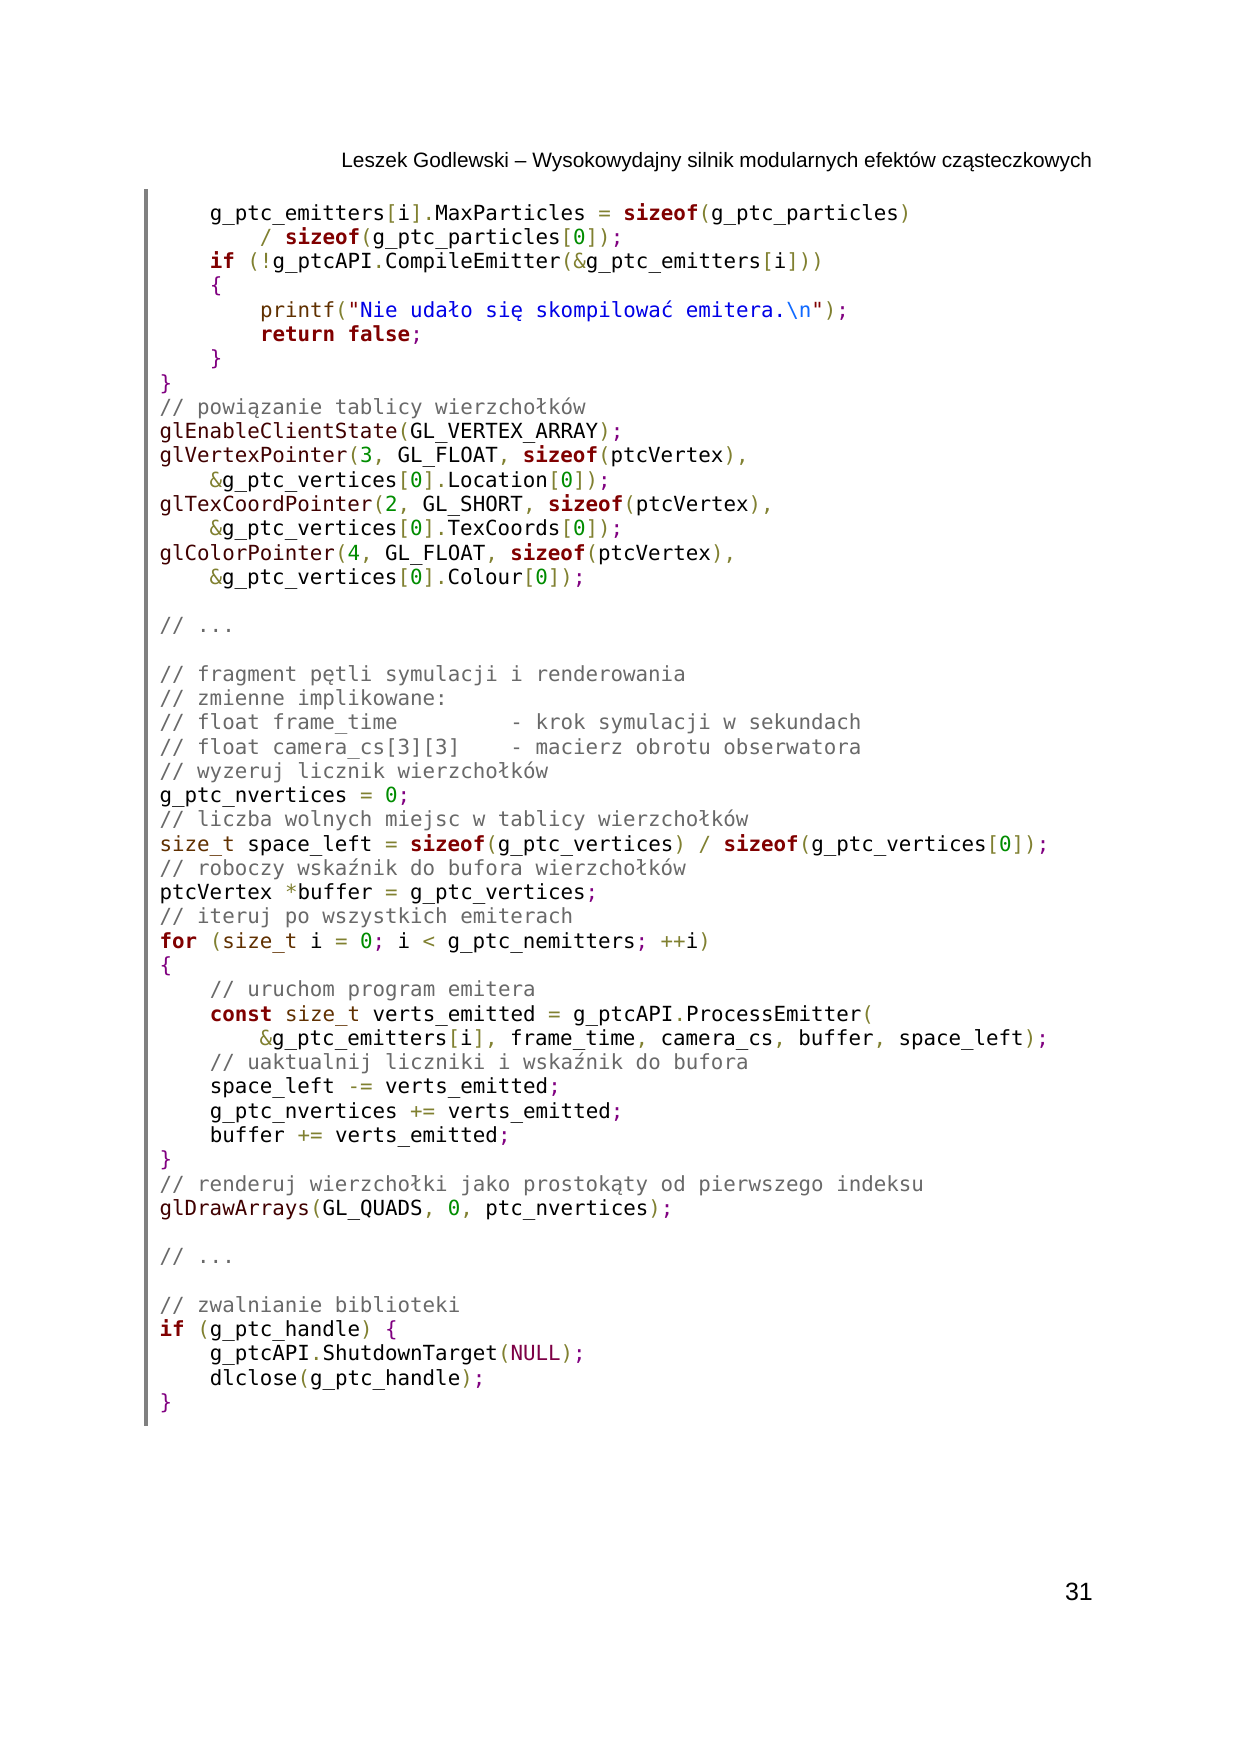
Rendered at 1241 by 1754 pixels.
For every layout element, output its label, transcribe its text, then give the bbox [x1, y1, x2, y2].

text glTexCoordPointer(2, GL_SHORT, sizeof(ptcVertex), [148, 492, 1104, 516]
text glVertexPointer(3, GL_FLOAT, sizeof(ptcVertex), [148, 443, 1104, 468]
text glEnableClientState(GL_VERTEX_ARRAY); [148, 419, 1104, 443]
text // zwalnianie biblioteki [148, 1293, 1104, 1317]
text // roboczy wskaźnik do bufora wierzchołków [148, 856, 1104, 880]
text // liczba wolnych miejsc w tablicy wierzchołków [148, 807, 1104, 832]
text // ... [148, 613, 1104, 638]
text &g_ptc_vertices[0].TexCoords[0]); [148, 516, 1104, 541]
text { [148, 953, 1104, 977]
text // float camera_cs[3][3] - macierz obrotu obserwatora [148, 735, 1104, 759]
text if (!g_ptcAPI.CompileEmitter(&g_ptc_emitters[i])) [148, 249, 1104, 273]
text } [148, 1390, 1104, 1426]
text / sizeof(g_ptc_particles[0]); [148, 225, 1104, 249]
text // ... [148, 1244, 1104, 1269]
text g_ptc_emitters[i].MaxParticles = sizeof(g_ptc_particles) [148, 189, 1104, 225]
text &g_ptc_vertices[0].Colour[0]); [148, 565, 1104, 589]
text buffer += verts_emitted; [148, 1123, 1104, 1147]
text // uaktualnij liczniki i wskaźnik do bufora [148, 1050, 1104, 1074]
text // iteruj po wszystkich emiterach [148, 904, 1104, 929]
text // wyzeruj licznik wierzchołków [148, 759, 1104, 783]
text &g_ptc_vertices[0].Location[0]); [148, 468, 1104, 492]
text ptcVertex *buffer = g_ptc_vertices; [148, 880, 1104, 904]
text g_ptc_nvertices += verts_emitted; [148, 1099, 1104, 1123]
text glDrawArrays(GL_QUADS, 0, ptc_nvertices); [148, 1196, 1104, 1220]
text printf("Nie udało się skompilować emitera.\n"); [148, 298, 1104, 322]
text const size_t verts_emitted = g_ptcAPI.ProcessEmitter( [148, 1002, 1104, 1026]
text // uruchom program emitera [148, 977, 1104, 1002]
text if (g_ptc_handle) { [148, 1317, 1104, 1341]
text // float frame_time - krok symulacji w sekundach [148, 710, 1104, 735]
text // powiązanie tablicy wierzchołków [148, 395, 1104, 419]
text // zmienne implikowane: [148, 686, 1104, 710]
text } [148, 346, 1104, 371]
text size_t space_left = sizeof(g_ptc_vertices) / sizeof(g_ptc_vertices[0]); [148, 832, 1104, 856]
text for (size_t i = 0; i < g_ptc_nemitters; ++i) [148, 929, 1104, 953]
text } [148, 1147, 1104, 1172]
text g_ptcAPI.ShutdownTarget(NULL); [148, 1341, 1104, 1366]
text dlclose(g_ptc_handle); [148, 1366, 1104, 1390]
text } [148, 371, 1104, 395]
text return false; [148, 322, 1104, 346]
text { [148, 273, 1104, 298]
text glColorPointer(4, GL_FLOAT, sizeof(ptcVertex), [148, 541, 1104, 565]
text // renderuj wierzchołki jako prostokąty od pierwszego indeksu [148, 1172, 1104, 1196]
text // fragment pętli symulacji i renderowania [148, 662, 1104, 686]
text &g_ptc_emitters[i], frame_time, camera_cs, buffer, space_left); [148, 1026, 1104, 1050]
text g_ptc_nvertices = 0; [148, 783, 1104, 807]
text space_left -= verts_emitted; [148, 1074, 1104, 1099]
